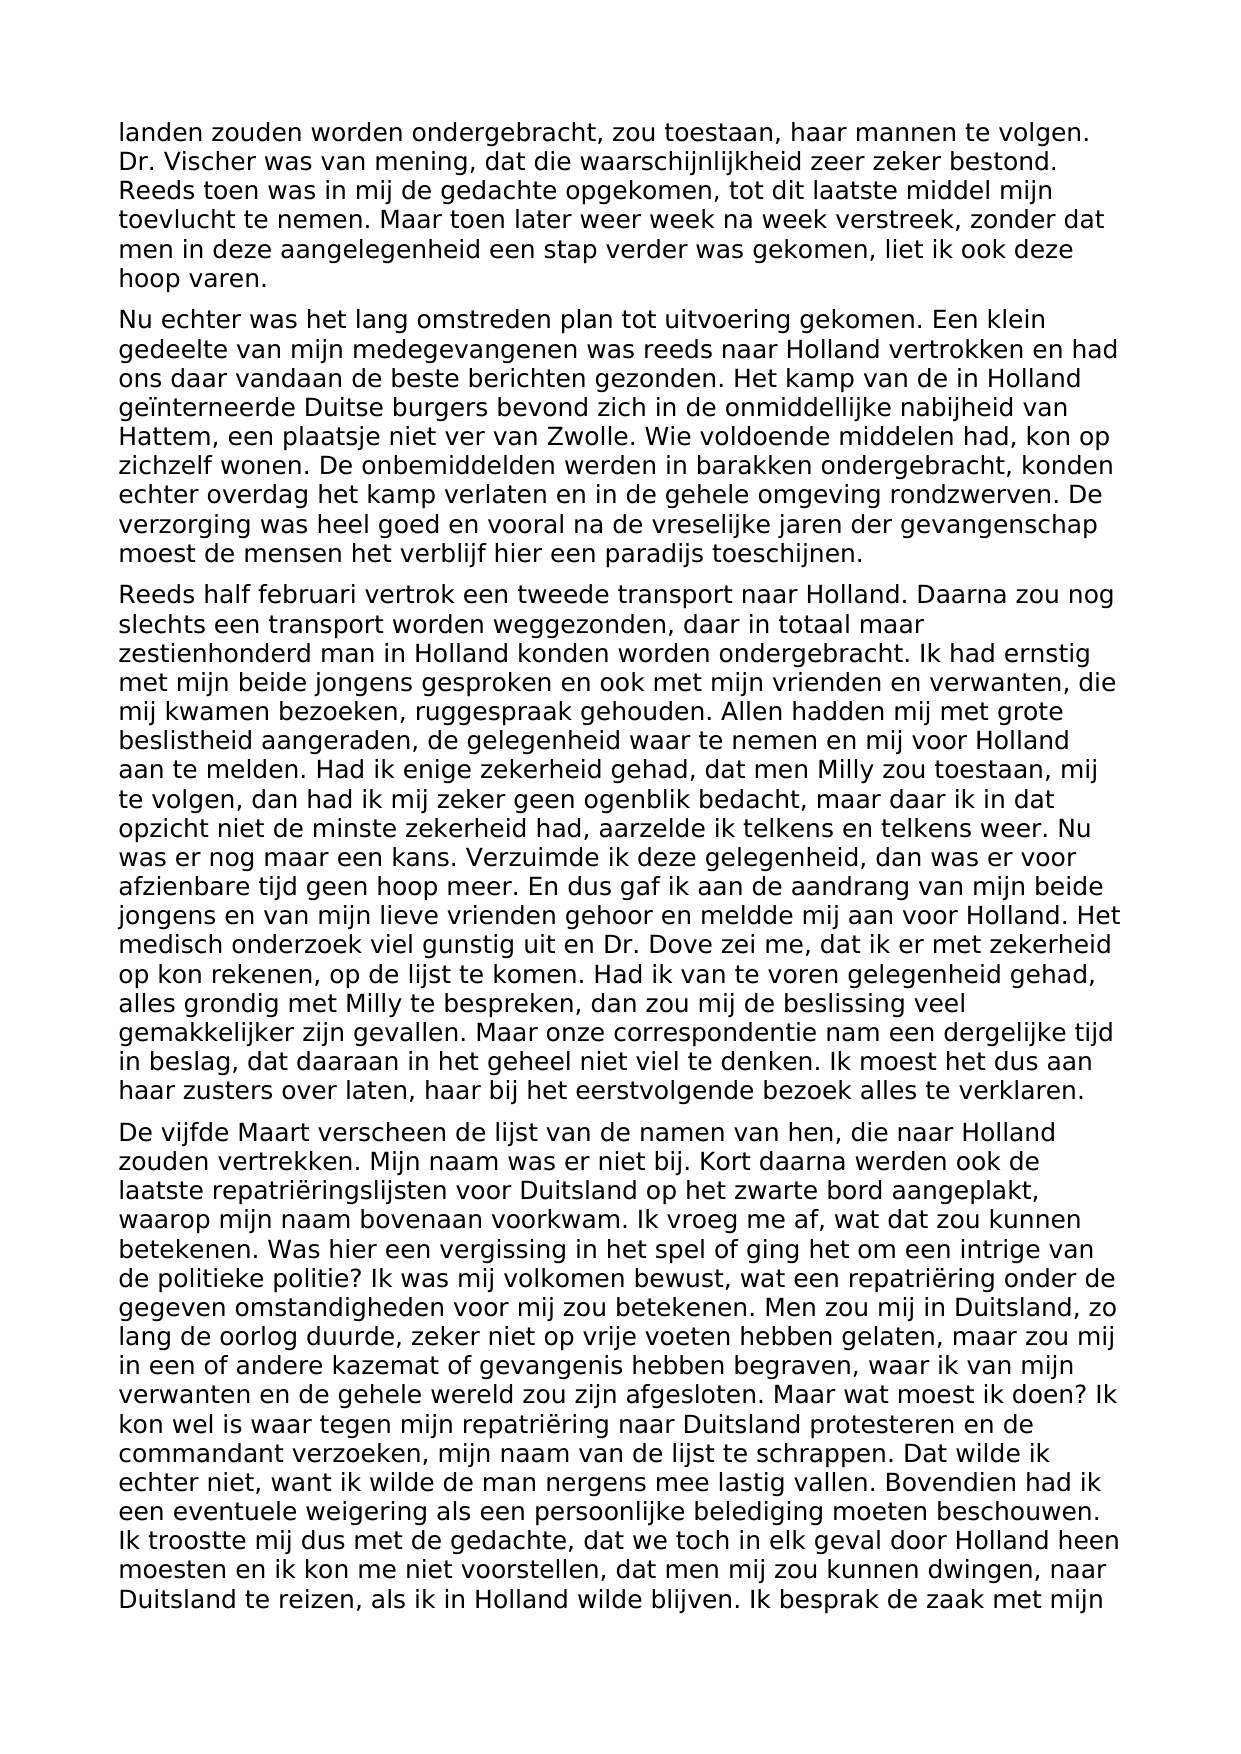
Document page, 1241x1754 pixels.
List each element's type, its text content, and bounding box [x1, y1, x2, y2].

text landen zouden worden ondergebracht, zou toestaan, haar mannen te volgen. Dr. Vischer was van mening, dat die waarschijnlijkheid zeer zeker bestond. Reeds toen was in mij de gedachte opgekomen, tot dit laatste middel mijn toevlucht te nemen. Maar toen later weer week na week verstreek, zonder dat men in deze aangelegenheid een stap verder was gekomen, liet ik ook deze hoop varen. [118, 118, 1122, 293]
text De vijfde Maart verscheen de lijst van de namen van hen, die naar Holland zouden vertrekken. Mijn naam was er niet bij. Kort daarna werden ook de laatste repatriëringslijsten voor Duitsland op het zwarte bord aangeplakt, waarop mijn naam bovenaan voorkwam. Ik vroeg me af, wat dat zou kunnen betekenen. Was hier een vergissing in het spel of ging het om een intrige van de politieke politie? Ik was mij volkomen bewust, wat een repatriëring onder de gegeven omstandigheden voor mij zou betekenen. Men zou mij in Duitsland, zo lang de oorlog duurde, zeker niet op vrije voeten hebben gelaten, maar zou mij in een of andere kazemat of gevangenis hebben begraven, waar ik van mijn verwanten en de gehele wereld zou zijn afgesloten. Maar wat moest ik doen? Ik kon wel is waar tegen mijn repatriëring naar Duitsland protesteren en de commandant verzoeken, mijn naam van de lijst te schrappen. Dat wilde ik echter niet, want ik wilde de man nergens mee lastig vallen. Bovendien had ik een eventuele weigering als een persoonlijke belediging moeten beschouwen. Ik troostte mij dus met de gedachte, dat we toch in elk geval door Holland heen moesten en ik kon me niet voorstellen, dat men mij zou kunnen dwingen, naar Duitsland te reizen, als ik in Holland wilde blijven. Ik besprak de zaak met mijn [118, 1118, 1122, 1614]
text Reeds half februari vertrok een tweede transport naar Holland. Daarna zou nog slechts een transport worden weggezonden, daar in totaal maar zestienhonderd man in Holland konden worden ondergebracht. Ik had ernstig met mijn beide jongens gesproken en ook met mijn vrienden en verwanten, die mij kwamen bezoeken, ruggespraak gehouden. Allen hadden mij met grote beslistheid aangeraden, de gelegenheid waar te nemen en mij voor Holland aan te melden. Had ik enige zekerheid gehad, dat men Milly zou toestaan, mij te volgen, dan had ik mij zeker geen ogenblik bedacht, maar daar ik in dat opzicht niet de minste zekerheid had, aarzelde ik telkens en telkens weer. Nu was er nog maar een kans. Verzuimde ik deze gelegenheid, dan was er voor afzienbare tijd geen hoop meer. En dus gaf ik aan de aandrang van mijn beide jongens en van mijn lieve vrienden gehoor en meldde mij aan voor Holland. Het medisch onderzoek viel gunstig uit en Dr. Dove zei me, dat ik er met zekerheid op kon rekenen, op de lijst te komen. Had ik van te voren gelegenheid gehad, alles grondig met Milly te bespreken, dan zou mij de beslissing veel gemakkelijker zijn gevallen. Maar onze correspondentie nam een dergelijke tijd in beslag, dat daaraan in het geheel niet viel te denken. Ik moest het dus aan haar zusters over laten, haar bij het eerstvolgende bezoek alles te verklaren. [118, 581, 1122, 1106]
text Nu echter was het lang omstreden plan tot uitvoering gekomen. Een klein gedeelte van mijn medegevangenen was reeds naar Holland vertrokken en had ons daar vandaan de beste berichten gezonden. Het kamp van de in Holland geïnterneerde Duitse burgers bevond zich in de onmiddellijke nabijheid van Hattem, een plaatsje niet ver van Zwolle. Wie voldoende middelen had, kon op zichzelf wonen. De onbemiddelden werden in barakken ondergebracht, konden echter overdag het kamp verlaten en in de gehele omgeving rondzwerven. De verzorging was heel goed en vooral na de vreselijke jaren der gevangenschap moest de mensen het verblijf hier een paradijs toeschijnen. [118, 306, 1122, 568]
